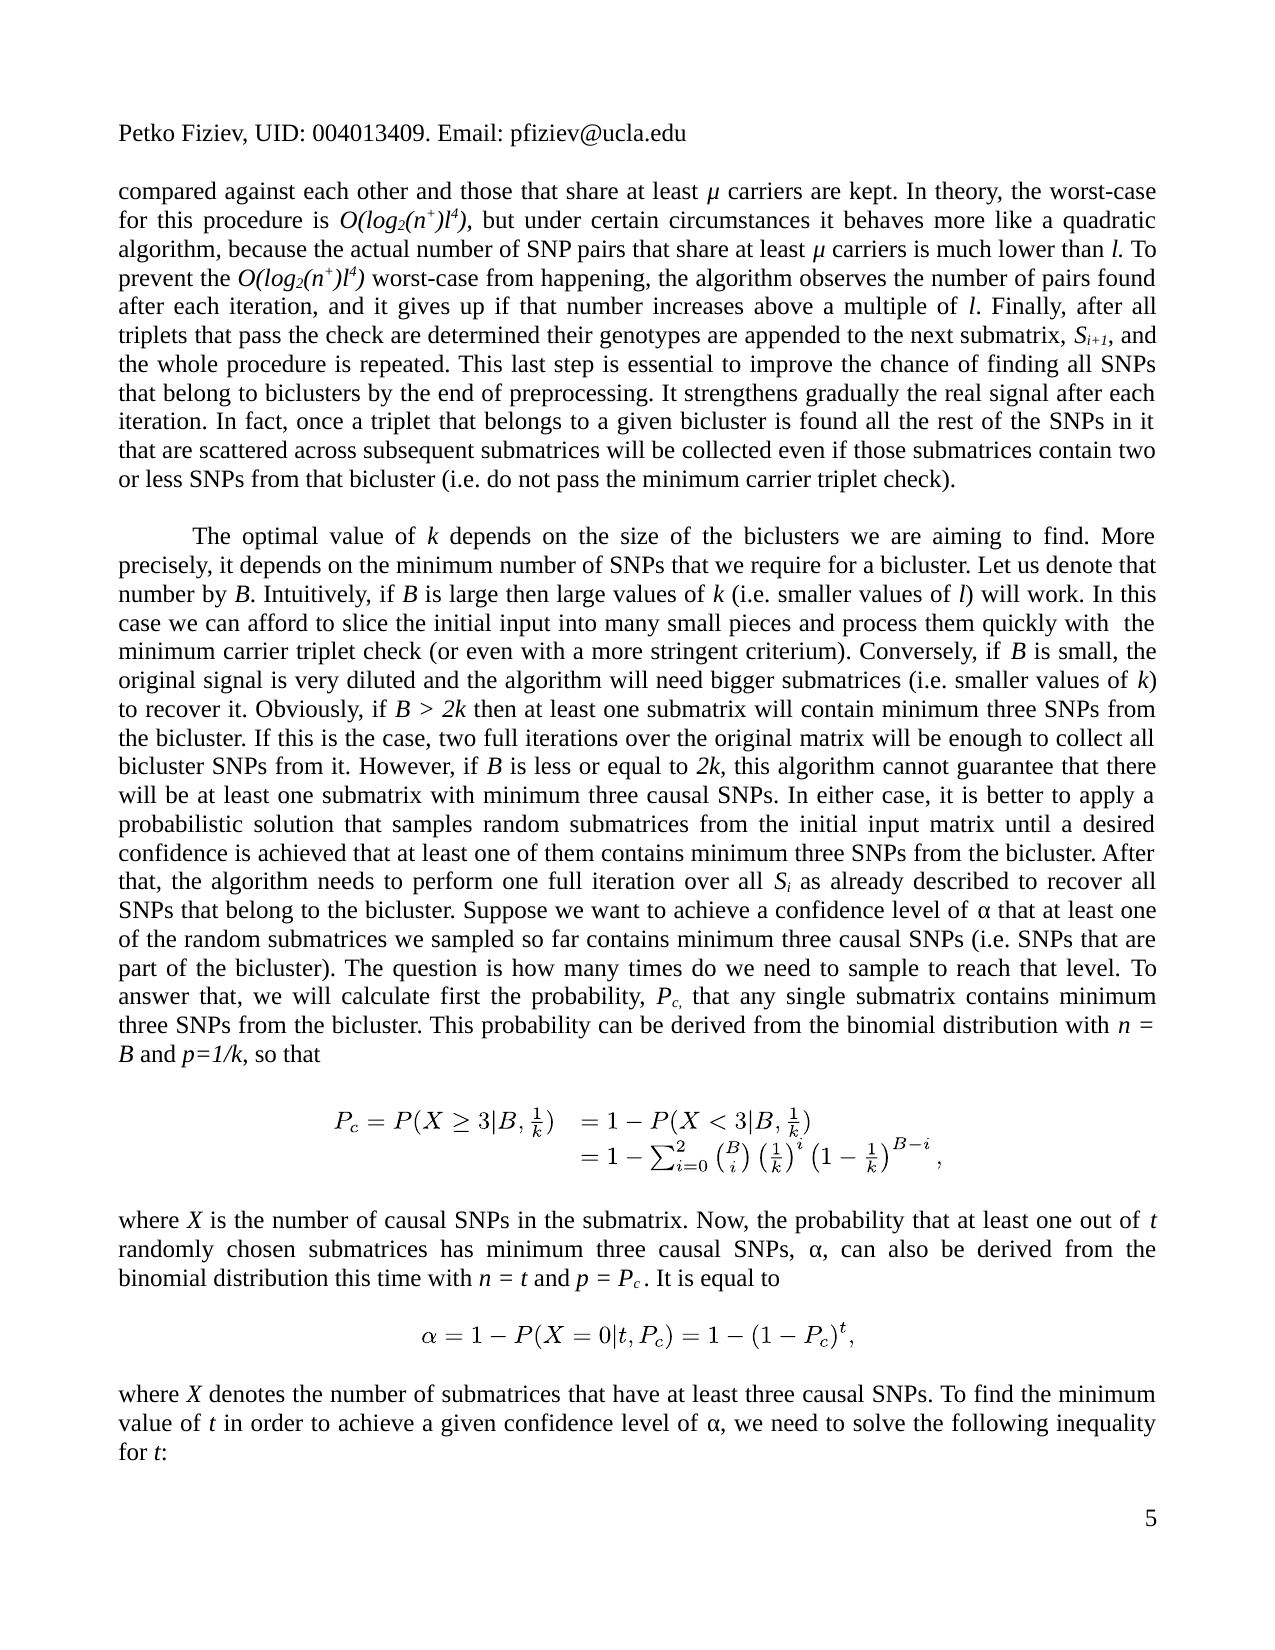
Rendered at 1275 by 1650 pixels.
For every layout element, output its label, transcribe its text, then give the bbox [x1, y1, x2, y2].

text compared against each other and those that share at least μ carriers are kept. In theory, the worst-case for this procedure is O(log2(n+)l4), but under certain circumstances it behaves more like a quadratic algorithm, because the actual number of SNP pairs that share at least μ carriers is much lower than l. To prevent the O(log2(n+)l4) worst-case from happening, the algorithm observes the number of pairs found after each iteration, and it gives up if that number increases above a multiple of l. Finally, after all triplets that pass the check are determined their genotypes are appended to the next submatrix, Si+1, and the whole procedure is repeated. This last step is essential to improve the chance of finding all SNPs that belong to biclusters by the end of preprocessing. It strengthens gradually the real signal after each iteration. In fact, once a triplet that belongs to a given bicluster is found all the rest of the SNPs in it that are scattered across subsequent submatrices will be collected even if those submatrices contain two or less SNPs from that bicluster (i.e. do not pass the minimum carrier triplet check). [118, 176, 1157, 493]
text where X denotes the number of submatrices that have at least three causal SNPs. To find the minimum value of t in order to achieve a given confidence level of α, we need to solve the following inequality for t: [118, 1379, 1157, 1466]
text where X is the number of causal SNPs in the submatrix. Now, the probability that at least one out of t randomly chosen submatrices has minimum three causal SNPs, α, can also be derived from the binomial distribution this time with n = t and p = Pc . It is equal to [118, 1205, 1157, 1292]
text The optimal value of k depends on the size of the biclusters we are aiming to find. More precisely, it depends on the minimum number of SNPs that we require for a bicluster. Let us denote that number by B. Intuitively, if B is large then large values of k (i.e. smaller values of l) will work. In this case we can afford to slice the initial input into many small pieces and process them quickly with the minimum carrier triplet check (or even with a more stringent criterium). Conversely, if B is small, the original signal is very diluted and the algorithm will need bigger submatrices (i.e. smaller values of k) to recover it. Obviously, if B > 2k then at least one submatrix will contain minimum three SNPs from the bicluster. If this is the case, two full iterations over the original matrix will be enough to collect all bicluster SNPs from it. However, if B is less or equal to 2k, this algorithm cannot guarantee that there will be at least one submatrix with minimum three causal SNPs. In either case, it is better to apply a probabilistic solution that samples random submatrices from the initial input matrix until a desired confidence is achieved that at least one of them contains minimum three SNPs from the bicluster. After that, the algorithm needs to perform one full iteration over all Si as already described to recover all SNPs that belong to the bicluster. Suppose we want to achieve a confidence level of α that at least one of the random submatrices we sampled so far contains minimum three causal SNPs (i.e. SNPs that are part of the bicluster). The question is how many times do we need to sample to reach that level. To answer that, we will calculate first the probability, Pc, that any single submatrix contains minimum three SNPs from the bicluster. This probability can be derived from the binomial distribution with n = B and p=1/k, so that [118, 521, 1157, 1068]
